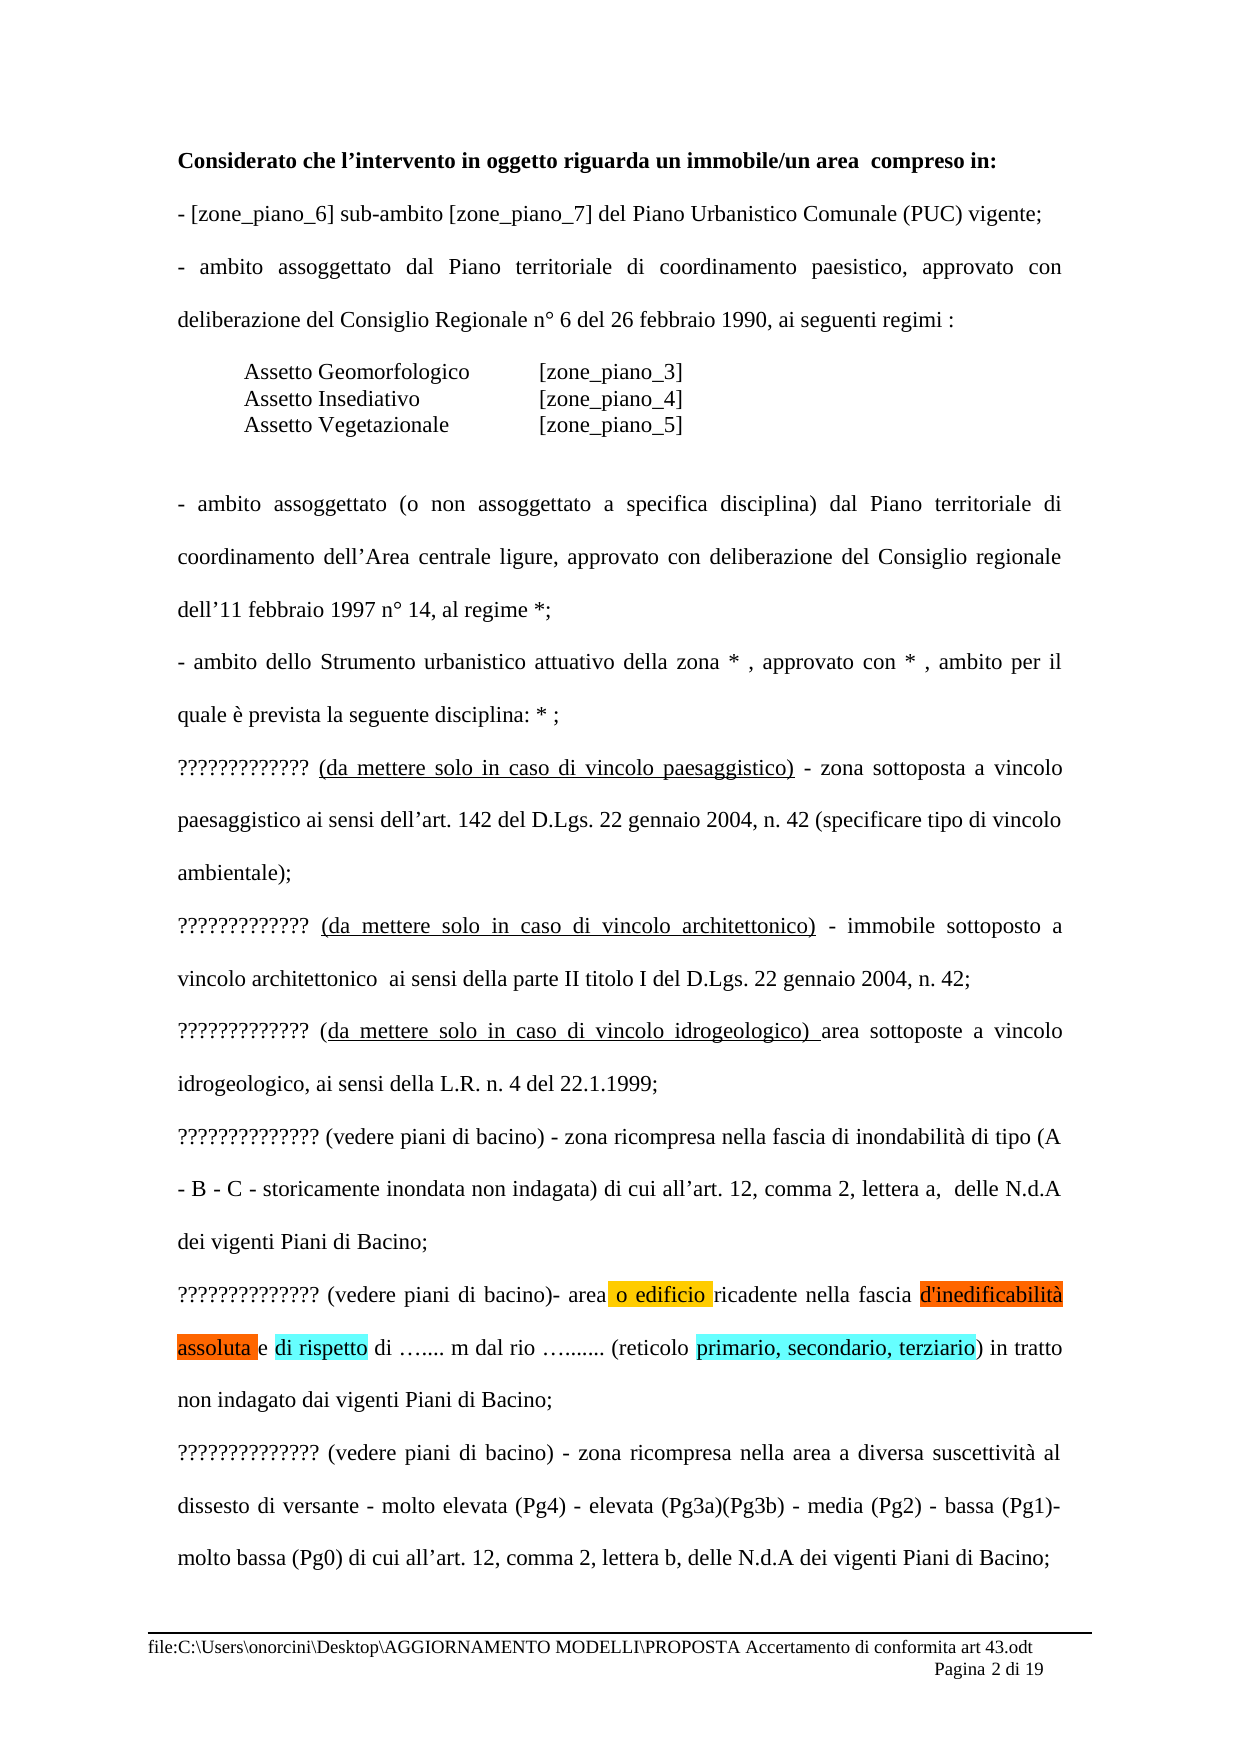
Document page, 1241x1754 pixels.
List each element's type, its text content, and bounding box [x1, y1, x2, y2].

text - ambito assoggettato dal Piano territoriale di coordinamento paesistico, approvato con deliberazione del Consiglio Regionale n° 6 del 26 febbraio 1990, ai seguenti regimi : [177, 253, 1063, 332]
text ????????????? (da mettere solo in caso di vincolo architettonico) - immobile sottoposto a vincolo architettonico ai sensi della parte II titolo I del D.Lgs. 22 gennaio 2004, n. 42; [177, 912, 1063, 991]
text ????????????? (da mettere solo in caso di vincolo idrogeologico) area sottoposte a vincolo idrogeologico, ai sensi della L.R. n. 4 del 22.1.1999; [177, 1017, 1063, 1096]
table_header Assetto Geomorfologico [236, 359, 532, 385]
table_header [zone_piano_3] [532, 359, 1100, 385]
text - ambito assoggettato (o non assoggettato a specifica disciplina) dal Piano territoriale di coordinamento dell’Area centrale ligure, approvato con deliberazione del Consiglio regionale dell’11 febbraio 1997 n° 14, al regime *; [177, 490, 1063, 622]
text ?????????????? (vedere piani di bacino) - zona ricompresa nella area a diversa suscettività al dissesto di versante - molto elevata (Pg4) - elevata (Pg3a)(Pg3b) - media (Pg2) - bassa (Pg1)- molto bassa (Pg0) di cui all’art. 12, comma 2, lettera b, delle N.d.A dei vigenti Piani di Bacino; [177, 1439, 1063, 1571]
table_cell Assetto Insediativo [236, 385, 532, 411]
text Considerato che l’intervento in oggetto riguarda un immobile/un area compreso in: [177, 148, 1063, 174]
text ????????????? (da mettere solo in caso di vincolo paesaggistico) - zona sottoposta a vincolo paesaggistico ai sensi dell’art. 142 del D.Lgs. 22 gennaio 2004, n. 42 (specificare tipo di vincolo ambientale); [177, 754, 1063, 886]
text - [zone_piano_6] sub-ambito [zone_piano_7] del Piano Urbanistico Comunale (PUC) vigente; [177, 200, 1063, 227]
text - ambito dello Strumento urbanistico attuativo della zona * , approvato con * , ambito per il quale è prevista la seguente disciplina: * ; [177, 648, 1063, 727]
text ?????????????? (vedere piani di bacino)- area o edificio ricadente nella fascia d'inedificabilità assoluta e di rispetto di ….... m dal rio …....... (reticolo primario, secondario, terziario) in tratto non indagato dai vigenti Piani di Bacino; [177, 1281, 1063, 1413]
table_cell [zone_piano_5] [532, 411, 1100, 437]
table_cell [zone_piano_4] [532, 385, 1100, 411]
text ?????????????? (vedere piani di bacino) - zona ricompresa nella fascia di inondabilità di tipo (A - B - C - storicamente inondata non indagata) di cui all’art. 12, comma 2, lettera a, delle N.d.A dei vigenti Piani di Bacino; [177, 1123, 1063, 1254]
table_cell Assetto Vegetazionale [236, 411, 532, 437]
